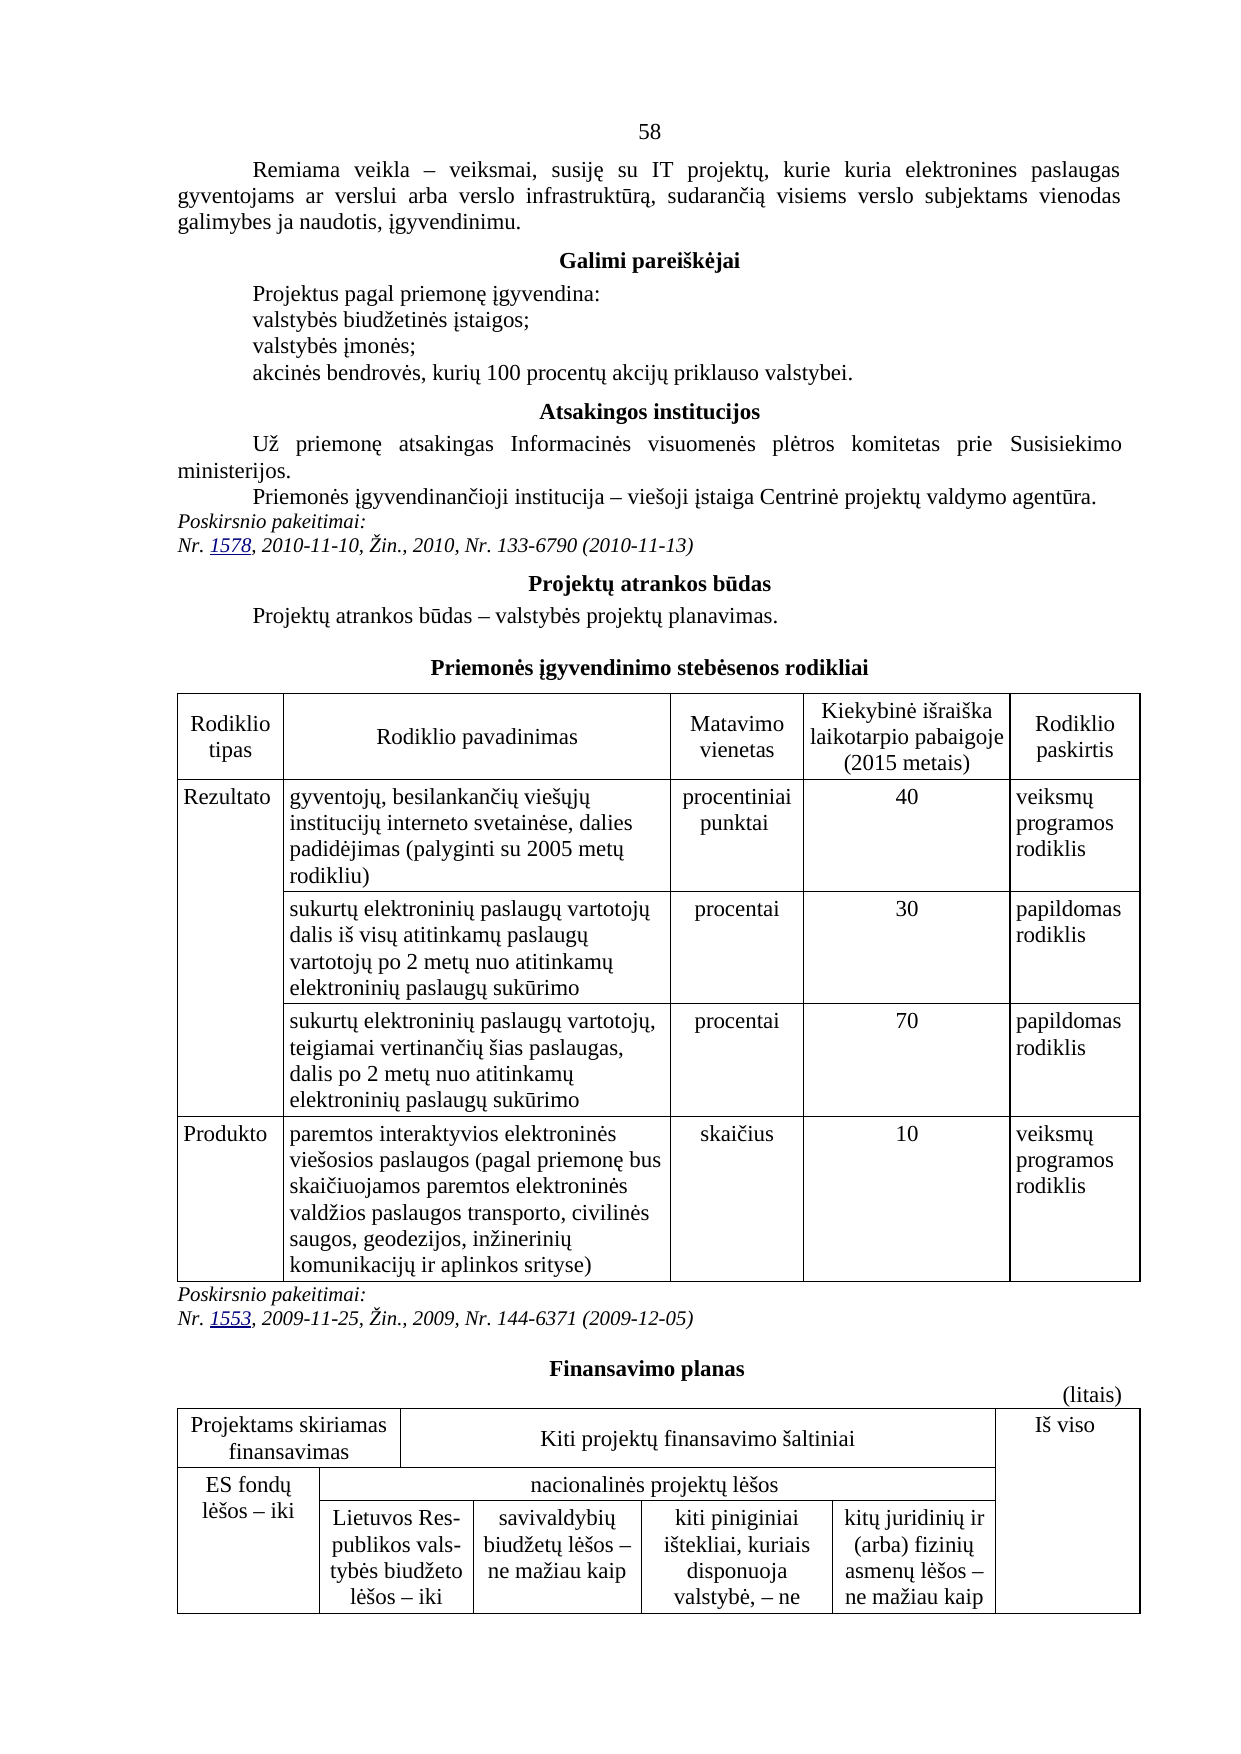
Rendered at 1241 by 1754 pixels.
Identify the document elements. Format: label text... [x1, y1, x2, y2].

text Poskirsnio pakeitimai: [177, 509, 1122, 533]
table_cell veiksmų programos rodiklis [1011, 780, 1139, 891]
table_cell savivaldybių biudžetų lėšos – ne mažiau kaip [474, 1501, 641, 1613]
table_cell papildomas rodiklis [1011, 892, 1139, 1003]
table_cell ES fondų lėšos – iki [178, 1468, 319, 1613]
text Poskirsnio pakeitimai: [177, 1282, 1122, 1306]
text (litais) [177, 1381, 1122, 1407]
table_cell paremtos interaktyvios elektroninės viešosios paslaugos (pagal priemonę bus skaičiuojamos paremtos elektroninės valdžios paslaugos transporto, civilinės saugos, geodezijos, inžinerinių komunikacijų ir aplinkos srityse) [284, 1117, 670, 1281]
table_cell 30 [804, 892, 1009, 1003]
text akcinės bendrovės, kurių 100 procentų akcijų priklauso valstybei. [177, 359, 1122, 385]
text Už priemonę atsakingas Informacinės visuomenės plėtros komitetas prie Susisiekimo ministerijos. [177, 430, 1122, 483]
table_header Matavimo vienetas [671, 694, 803, 779]
table_cell 40 [804, 780, 1009, 891]
table_header Rodiklio pavadinimas [284, 694, 670, 779]
table_cell sukurtų elektroninių paslaugų vartotojų, teigiamai vertinančių šias paslaugas, dalis po 2 metų nuo atitinkamų elektroninių paslaugų sukūrimo [284, 1004, 670, 1116]
table_cell kitų juridinių ir (arba) fizinių asmenų lėšos – ne mažiau kaip [833, 1501, 995, 1613]
table_cell skaičius [671, 1117, 803, 1281]
table_cell Rezultato [178, 780, 283, 1116]
text Nr. 1553, 2009-11-25, Žin., 2009, Nr. 144-6371 (2009-12-05) [177, 1306, 1122, 1330]
text Projektų atrankos būdas [177, 570, 1122, 596]
text Finansavimo planas [177, 1355, 1122, 1381]
text valstybės įmonės; [177, 332, 1122, 359]
text Galimi pareiškėjai [177, 247, 1122, 273]
table_cell kiti piniginiai ištekliai, kuriais disponuoja valstybė, – ne [642, 1501, 832, 1613]
table_cell nacionalinės projektų lėšos [320, 1468, 995, 1500]
text Remiama veikla – veiksmai, susiję su IT projektų, kurie kuria elektronines paslaugas gyventojams ar verslui arba verslo infrastruktūrą, sudarančią visiems verslo subjektams vienodas galimybes ja naudotis, įgyvendinimu. [177, 156, 1122, 235]
text Priemonės įgyvendinančioji institucija – viešoji įstaiga Centrinė projektų valdymo agentūra. [177, 483, 1122, 509]
table_cell 70 [804, 1004, 1009, 1116]
text Nr. 1578, 2010-11-10, Žin., 2010, Nr. 133-6790 (2010-11-13) [177, 533, 1122, 557]
table_cell sukurtų elektroninių paslaugų vartotojų dalis iš visų atitinkamų paslaugų vartotojų po 2 metų nuo atitinkamų elektroninių paslaugų sukūrimo [284, 892, 670, 1003]
text Projektus pagal priemonę įgyvendina: [177, 280, 1122, 306]
table_cell procentai [671, 892, 803, 1003]
table_cell procentai [671, 1004, 803, 1116]
table_header Rodiklio tipas [178, 694, 283, 779]
text Projektų atrankos būdas – valstybės projektų planavimas. [177, 603, 1122, 629]
text Atsakingos institucijos [177, 398, 1122, 424]
table_cell veiksmų programos rodiklis [1011, 1117, 1139, 1281]
table_cell procentiniai punktai [671, 780, 803, 891]
text valstybės biudžetinės įstaigos; [177, 306, 1122, 332]
text Priemonės įgyvendinimo stebėsenos rodikliai [177, 654, 1122, 680]
table_header Kiti projektų finansavimo šaltiniai [401, 1409, 995, 1467]
table_cell gyventojų, besilankančių viešųjų institucijų interneto svetainėse, dalies padidėjimas (palyginti su 2005 metų rodikliu) [284, 780, 670, 891]
table_cell Produkto [178, 1117, 283, 1281]
table_header Projektams skiriamas finansavimas [178, 1409, 400, 1467]
table_cell papildomas rodiklis [1011, 1004, 1139, 1116]
table_header Rodiklio paskirtis [1011, 694, 1139, 779]
table_cell 10 [804, 1117, 1009, 1281]
table_cell Lietuvos Res­publikos vals­tybės biudžeto lėšos – iki [320, 1501, 473, 1613]
table_header Iš viso [996, 1409, 1139, 1613]
table_header Kiekybinė išraiška laikotarpio pabaigoje (2015 metais) [804, 694, 1009, 779]
